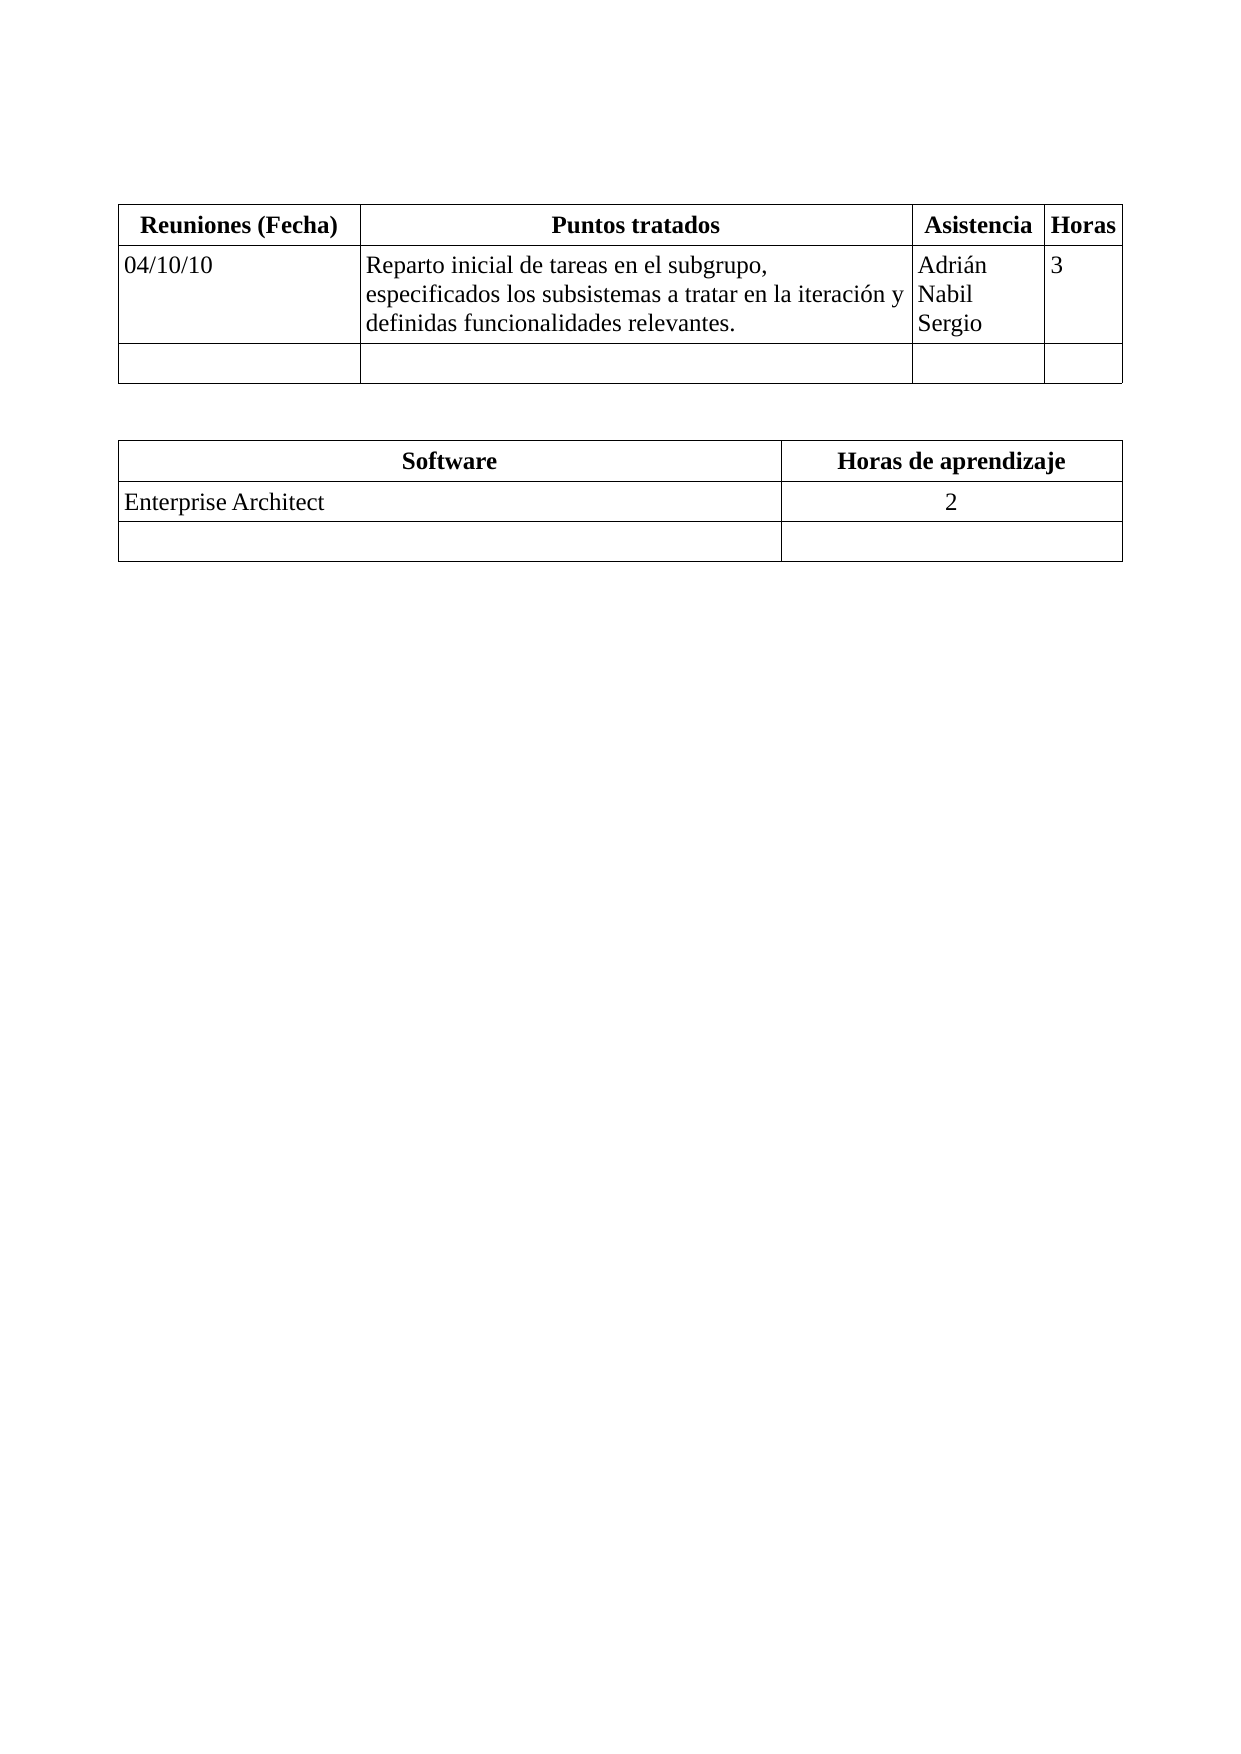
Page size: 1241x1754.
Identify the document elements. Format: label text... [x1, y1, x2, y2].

table_header Software [119, 441, 781, 481]
table_cell 2 [782, 482, 1122, 521]
table_cell [1045, 344, 1122, 383]
table_cell [119, 522, 781, 561]
table_header Puntos tratados [361, 205, 912, 245]
table_cell Enterprise Architect [119, 482, 781, 521]
table_cell 10/04/10 [119, 246, 360, 342]
table_header Reuniones (Fecha) [119, 205, 360, 245]
table_cell [361, 344, 912, 383]
table_header Horas de aprendizaje [782, 441, 1122, 481]
table_cell Adrián Nabil Sergio [913, 246, 1044, 342]
table_cell [782, 522, 1122, 561]
table_cell 3 [1045, 246, 1122, 342]
table_header Asistencia [913, 205, 1044, 245]
table_cell [913, 344, 1044, 383]
table_cell Reparto inicial de tareas en el subgrupo, especificados los subsistemas a tratar en la iteración y definidas funcionalidades relevantes. [361, 246, 912, 342]
table_header Horas [1045, 205, 1122, 245]
table_cell [119, 344, 360, 383]
